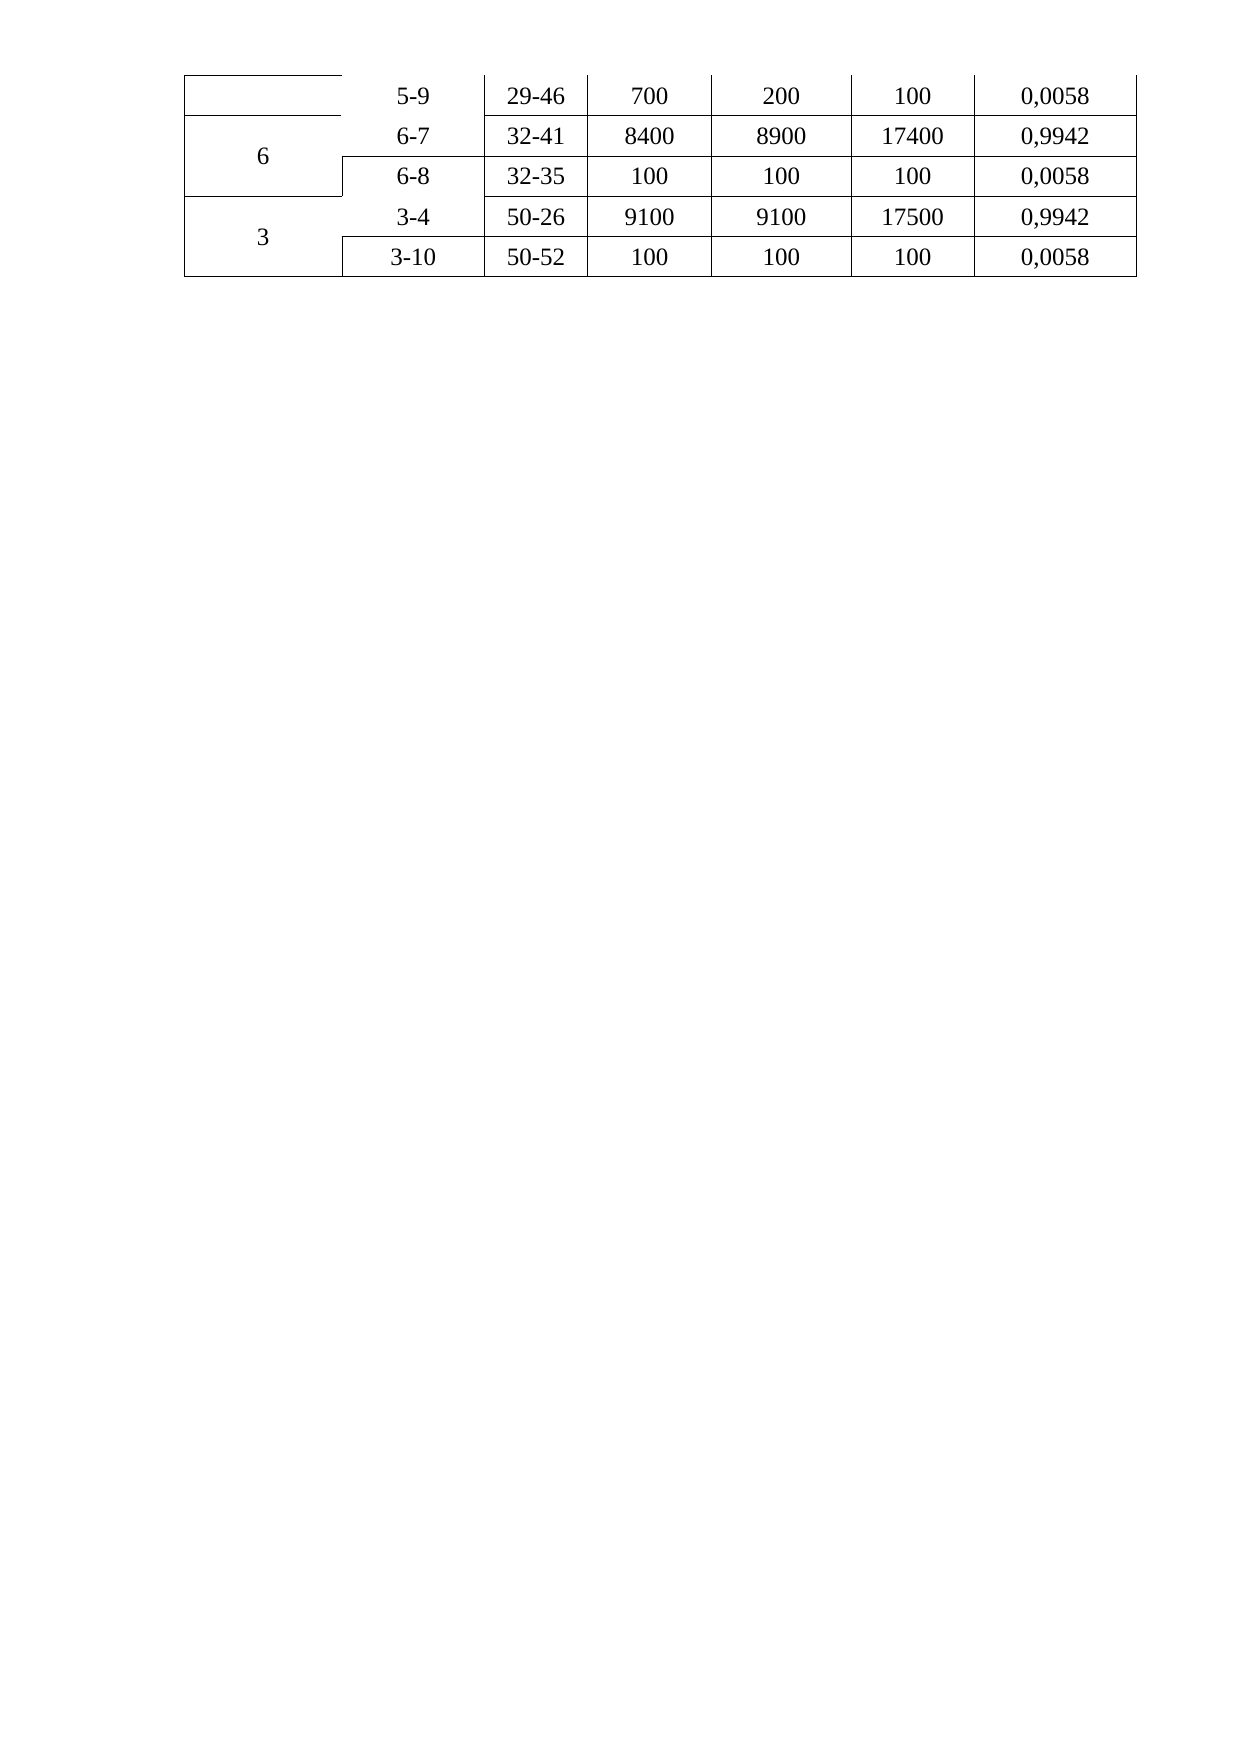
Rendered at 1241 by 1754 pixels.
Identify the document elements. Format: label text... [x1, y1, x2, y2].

table_cell 100 [852, 75, 974, 115]
table_cell 6-8 [343, 157, 484, 196]
table_cell 6 [185, 115, 342, 196]
table_cell 700 [588, 75, 711, 115]
table_cell 0,0058 [975, 237, 1136, 276]
table_cell 3-10 [343, 237, 484, 276]
table_header 0,9942 [975, 116, 1136, 156]
table_header 17500 [852, 197, 974, 236]
table_header 0,9942 [975, 197, 1136, 236]
table_header 9100 [588, 197, 711, 236]
table_cell 100 [852, 237, 974, 276]
table_cell 100 [712, 237, 851, 276]
table_cell 3 [185, 197, 342, 276]
table_header 8400 [588, 116, 711, 156]
table_cell 32-35 [485, 157, 587, 196]
table_cell 50-52 [485, 237, 587, 276]
table_cell 100 [712, 157, 851, 196]
table_header 3-4 [342, 196, 484, 236]
table_cell 0,0058 [975, 75, 1136, 115]
table_header 6-7 [342, 115, 484, 156]
table_header 9100 [712, 197, 851, 236]
table_cell 5-9 [342, 75, 484, 115]
table_cell 29-46 [485, 75, 587, 115]
table_cell 100 [588, 237, 711, 276]
table_cell 100 [588, 157, 711, 196]
table_header 8900 [712, 116, 851, 156]
table_header 50-26 [485, 197, 587, 236]
table_header 32-41 [485, 116, 587, 156]
table_cell [185, 76, 342, 115]
table_cell 0,0058 [975, 157, 1136, 196]
table_cell 100 [852, 157, 974, 196]
table_header 17400 [852, 116, 974, 156]
table_cell 200 [712, 75, 851, 115]
